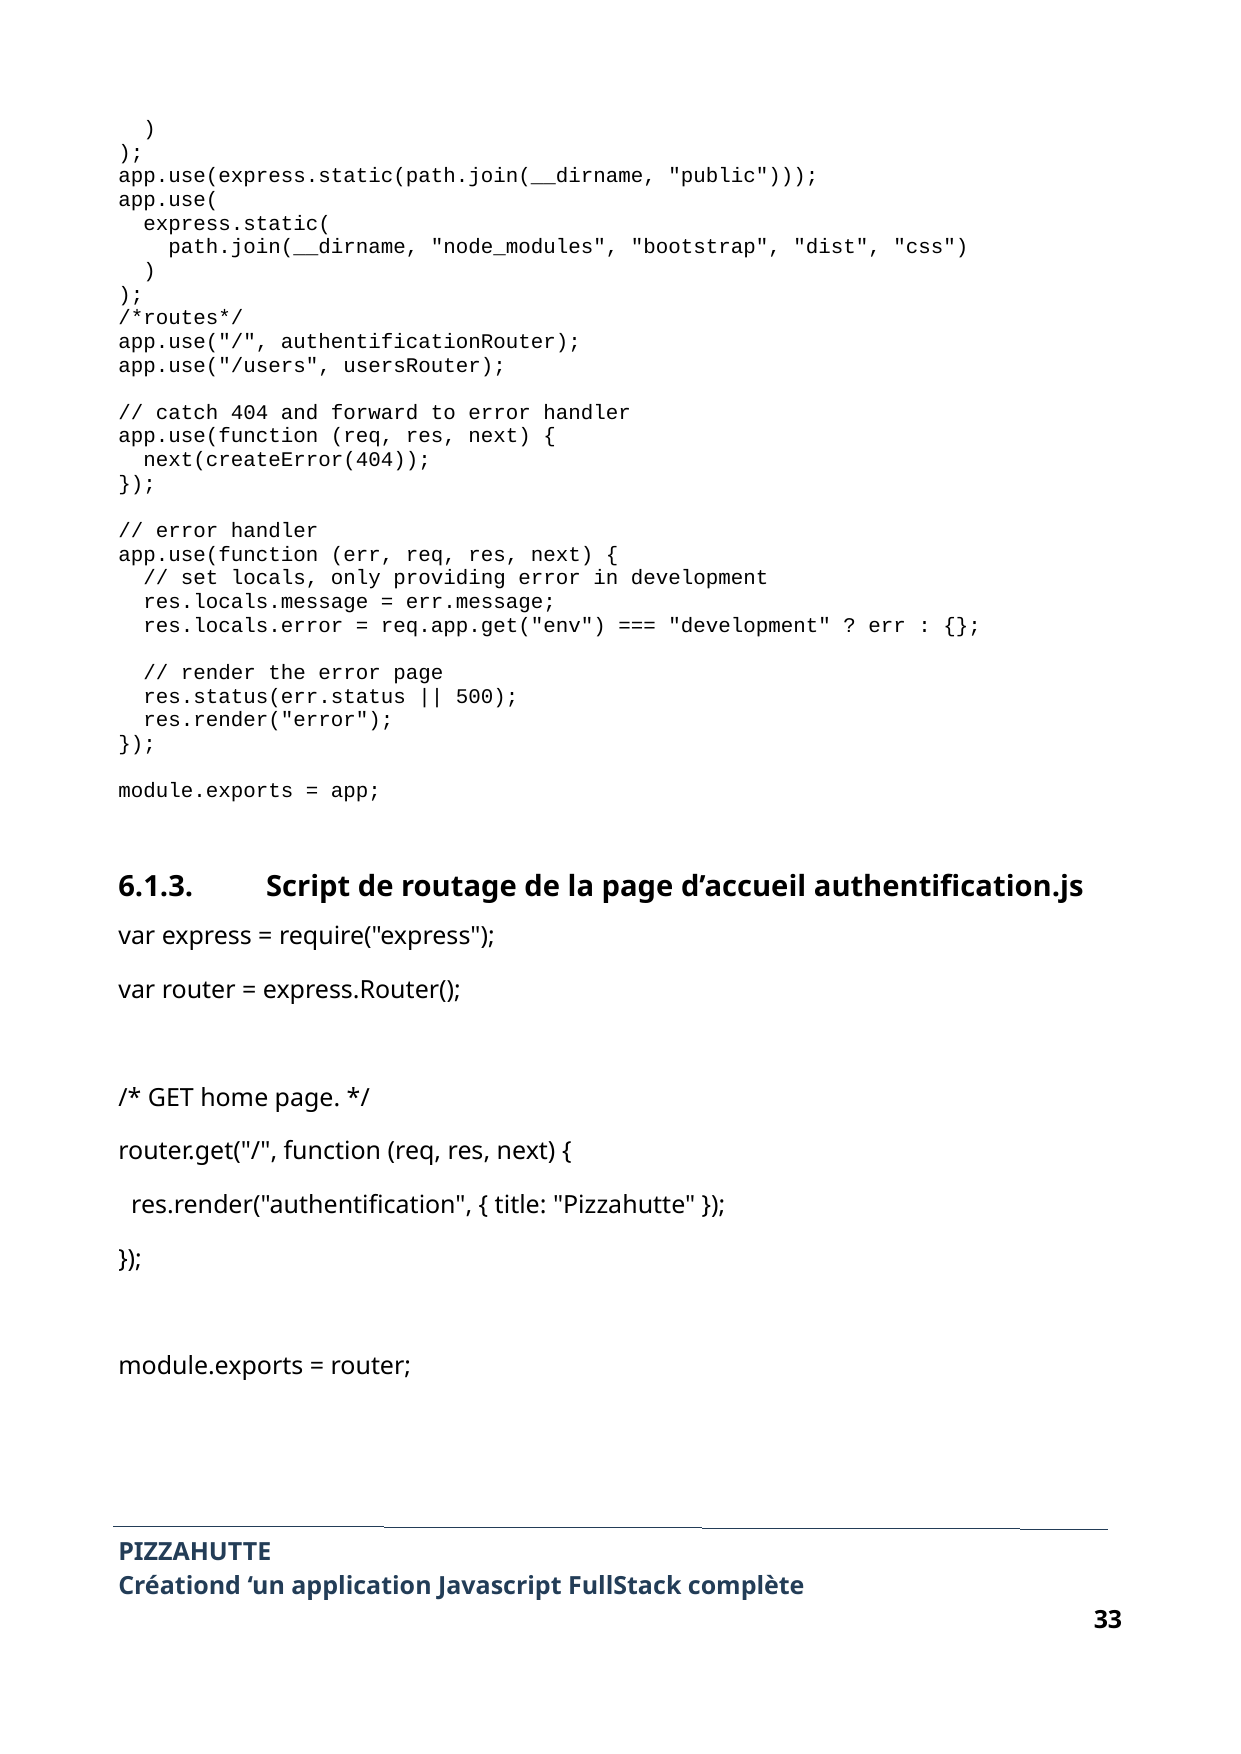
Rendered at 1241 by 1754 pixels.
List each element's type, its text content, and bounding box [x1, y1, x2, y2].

text app.use(function (req, res, next) { [118, 426, 1122, 449]
text var express = require("express"); [118, 918, 1122, 952]
text app.use( [118, 189, 1122, 213]
text ) [118, 260, 1122, 284]
text }); [118, 1240, 1122, 1274]
text ) [118, 118, 1122, 142]
text app.use("/users", usersRouter); [118, 354, 1122, 378]
text // render the error page [118, 662, 1122, 686]
text // set locals, only providing error in development [118, 567, 1122, 591]
text ); [118, 284, 1122, 307]
text router.get("/", function (req, res, next) { [118, 1133, 1122, 1167]
text // catch 404 and forward to error handler [118, 402, 1122, 426]
text app.use(express.static(path.join(__dirname, "public"))); [118, 165, 1122, 189]
text module.exports = router; [118, 1348, 1122, 1382]
text var router = express.Router(); [118, 972, 1122, 1006]
text res.locals.message = err.message; [118, 591, 1122, 615]
text // error handler [118, 520, 1122, 544]
text ); [118, 142, 1122, 165]
text /*routes*/ [118, 307, 1122, 331]
text express.static( [118, 213, 1122, 236]
text path.join(__dirname, "node_modules", "bootstrap", "dist", "css") [118, 236, 1122, 260]
text res.locals.error = req.app.get("env") === "development" ? err : {}; [118, 615, 1122, 638]
text res.render("authentification", { title: "Pizzahutte" }); [118, 1187, 1122, 1221]
subtitle Script de routage de la page d’accueil authentification.js [118, 866, 1122, 905]
text next(createError(404)); [118, 449, 1122, 473]
text res.status(err.status || 500); [118, 686, 1122, 709]
text }); [118, 473, 1122, 496]
text app.use("/", authentificationRouter); [118, 331, 1122, 354]
text /* GET home page. */ [118, 1079, 1122, 1113]
text res.render("error"); [118, 709, 1122, 733]
text }); [118, 733, 1122, 757]
text module.exports = app; [118, 780, 1122, 804]
text app.use(function (err, req, res, next) { [118, 544, 1122, 567]
